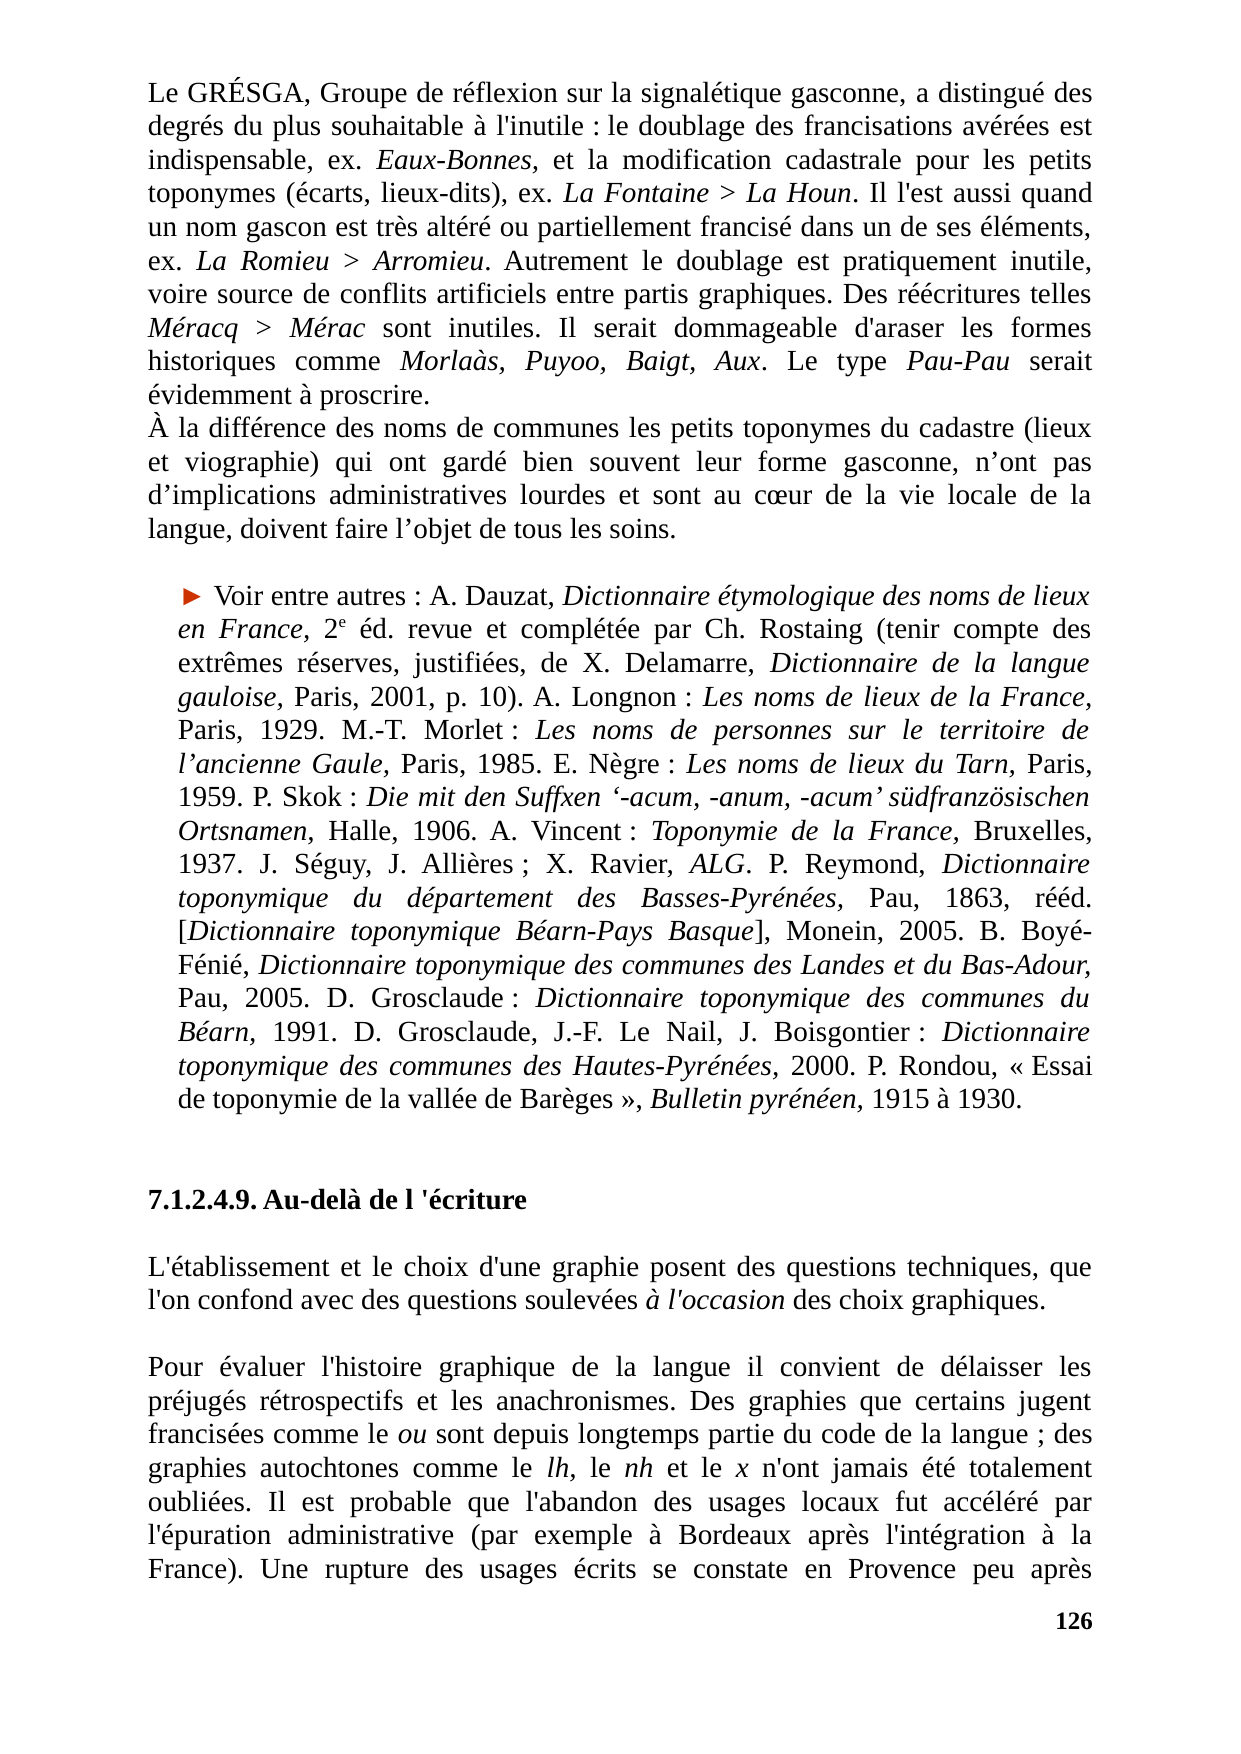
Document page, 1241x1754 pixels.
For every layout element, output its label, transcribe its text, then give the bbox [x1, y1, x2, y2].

text Pour évaluer l'histoire graphique de la langue il convient de délaisser les préjugés rétrospectifs et les anachronismes. Des graphies que certains jugent francisées comme le ou sont depuis longtemps partie du code de la langue ; des graphies autochtones comme le lh, le nh et le x n'ont jamais été totalement oubliées. Il est probable que l'abandon des usages locaux fut accéléré par l'épuration administrative (par exemple à Bordeaux après l'intégration à la France). Une rupture des usages écrits se constate en Provence peu après [148, 1349, 1093, 1584]
text L'établissement et le choix d'une graphie posent des questions techniques, que l'on confond avec des questions soulevées à l'occasion des choix graphiques. [148, 1249, 1093, 1316]
text Le GRÉSGA, Groupe de réflexion sur la signalétique gasconne, a distingué des degrés du plus souhaitable à l'inutile : le doublage des francisations avérées est indispensable, ex. Eaux-Bonnes, et la modification cadastrale pour les petits toponymes (écarts, lieux-dits), ex. La Fontaine > La Houn. Il l'est aussi quand un nom gascon est très altéré ou partiellement francisé dans un de ses éléments, ex. La Romieu > Arromieu. Autrement le doublage est pratiquement inutile, voire source de conflits artificiels entre partis graphiques. Des réécritures telles Méracq > Mérac sont inutiles. Il serait dommageable d'araser les formes historiques comme Morlaàs, Puyoo, Baigt, Aux. Le type Pau-Pau serait évidemment à proscrire. [148, 75, 1093, 410]
text À la différence des noms de communes les petits toponymes du cadastre (lieux et viographie) qui ont gardé bien souvent leur forme gasconne, n’ont pas d’implications administratives lourdes et sont au cœur de la vie locale de la langue, doivent faire l’objet de tous les soins. [148, 410, 1093, 544]
text ► Voir entre autres : A. Dauzat, Dictionnaire étymologique des noms de lieux en France, 2e éd. revue et complétée par Ch. Rostaing (tenir compte des extrêmes réserves, justifiées, de X. Delamarre, Dictionnaire de la langue gauloise, Paris, 2001, p. 10). A. Longnon : Les noms de lieux de la France, Paris, 1929. M.-T. Morlet : Les noms de personnes sur le territoire de l’ancienne Gaule, Paris, 1985. E. Nègre : Les noms de lieux du Tarn, Paris, 1959. P. Skok : Die mit den Suffxen ‘-acum, -anum, -acum’ südfranzösischen Ortsnamen, Halle, 1906. A. Vincent : Toponymie de la France, Bruxelles, 1937. J. Séguy, J. Allières ; X. Ravier, ALG. P. Reymond, Dictionnaire toponymique du département des Basses-Pyrénées, Pau, 1863, rééd. [Dictionnaire toponymique Béarn-Pays Basque], Monein, 2005. B. Boyé-Fénié, Dictionnaire toponymique des communes des Landes et du Bas-Adour, Pau, 2005. D. Grosclaude : Dictionnaire toponymique des communes du Béarn, 1991. D. Grosclaude, J.-F. Le Nail, J. Boisgontier : Dictionnaire toponymique des communes des Hautes-Pyrénées, 2000. P. Rondou, « Essai de toponymie de la vallée de Barèges », Bulletin pyrénéen, 1915 à 1930. [178, 578, 1093, 1115]
text 7.1.2.4.9. Au-delà de l 'écriture [148, 1182, 1093, 1215]
